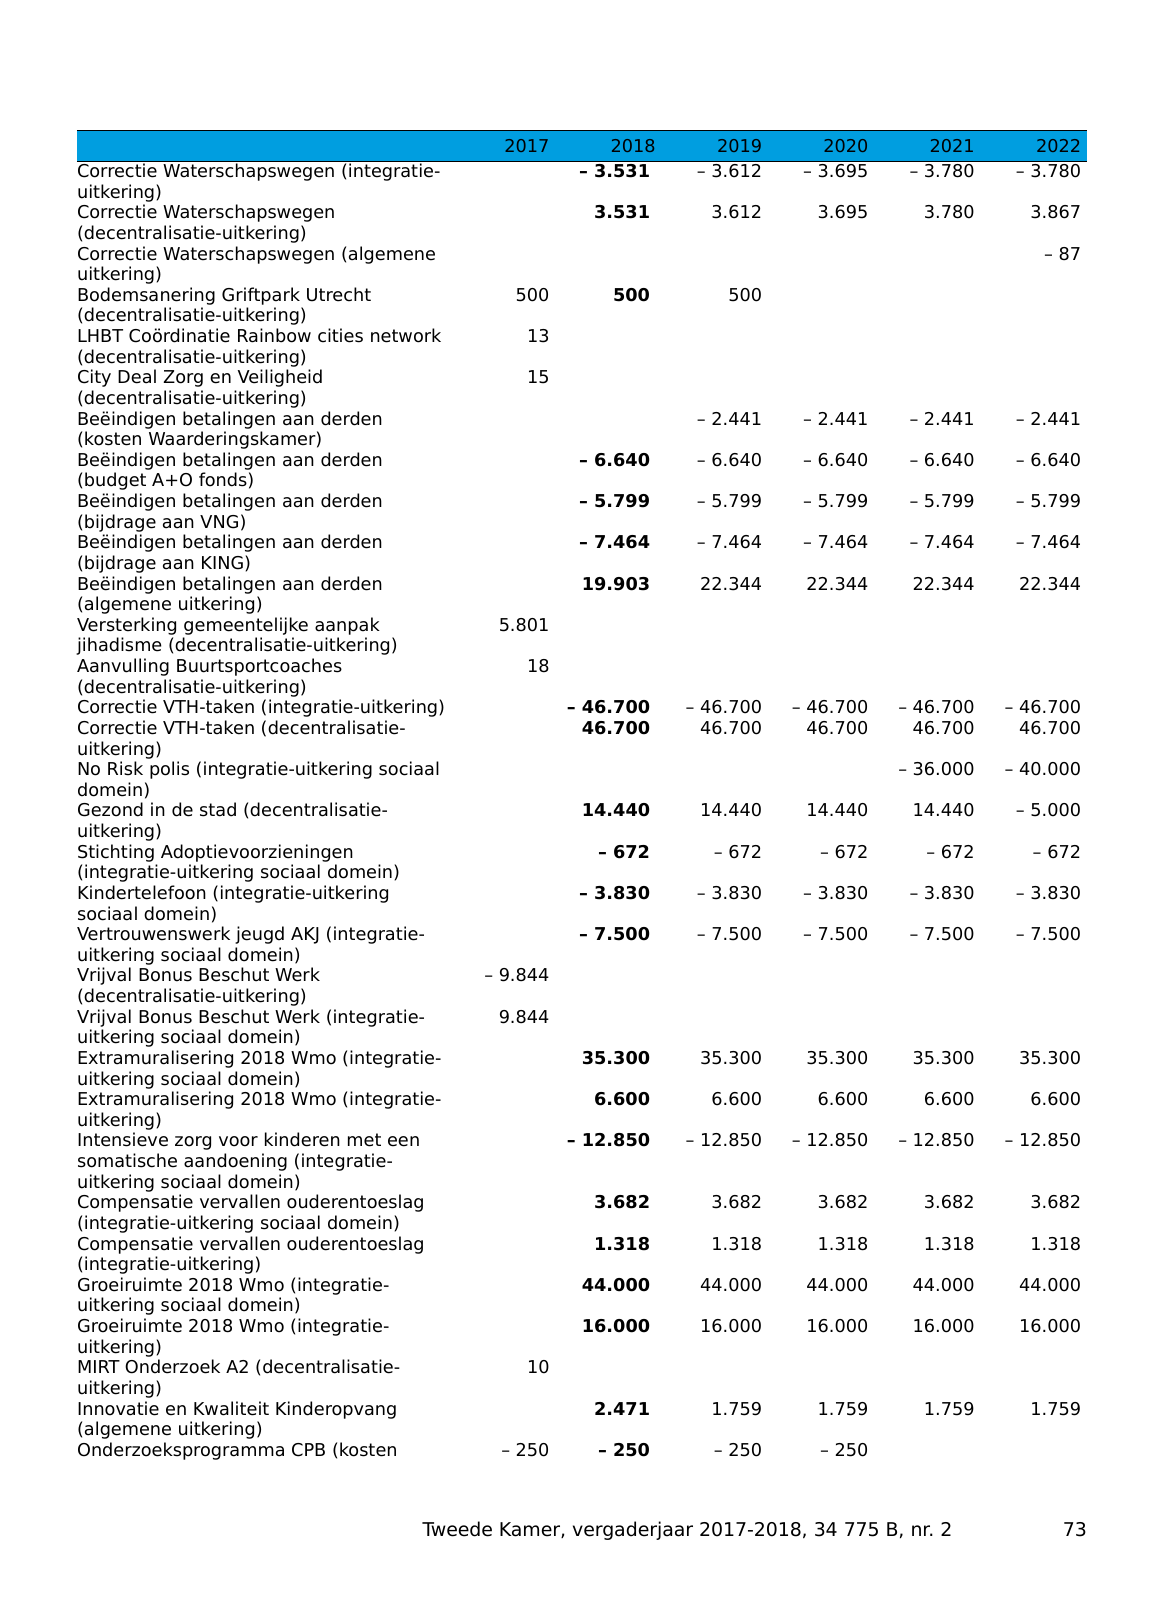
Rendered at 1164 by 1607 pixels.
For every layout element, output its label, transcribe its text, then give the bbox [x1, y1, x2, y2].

table_cell [449, 450, 555, 491]
table_cell [768, 615, 874, 656]
table_cell Gezond in de stad (decentralisatie-uitkering) [77, 800, 449, 842]
table_cell [980, 1440, 1087, 1460]
table_cell [874, 244, 980, 285]
table_cell [661, 615, 768, 656]
table_cell [449, 574, 555, 615]
table_cell 9.844 [449, 1007, 555, 1048]
table_cell Correctie Waterschapswegen (algemene uitkering) [77, 244, 449, 285]
table_cell Beëindigen betalingen aan derden (algemene uitkering) [77, 574, 449, 615]
table_cell LHBT Coördinatie Rainbow cities network (decentralisatie-uitkering) [77, 326, 449, 367]
table_cell – 46.700 [980, 697, 1087, 718]
table_cell Correctie Waterschapswegen (integratie-uitkering) [77, 162, 449, 202]
table_cell [661, 759, 768, 800]
table_cell – 250 [449, 1440, 555, 1460]
table_cell Beëindigen betalingen aan derden (kosten Waarderingskamer) [77, 409, 449, 450]
table_cell 3.682 [874, 1192, 980, 1233]
table_cell City Deal Zorg en Veiligheid (decentralisatie-uitkering) [77, 367, 449, 408]
table_header 2017 [449, 131, 555, 161]
table_cell – 3.695 [768, 162, 874, 202]
table_cell [874, 1007, 980, 1048]
table_cell [449, 1399, 555, 1440]
table_cell – 7.464 [768, 532, 874, 573]
table_cell 16.000 [768, 1316, 874, 1357]
table_cell Correctie VTH-taken (decentralisatie-uitkering) [77, 718, 449, 759]
table_cell 46.700 [768, 718, 874, 759]
table_cell 35.300 [874, 1048, 980, 1089]
table_cell 19.903 [555, 574, 661, 615]
table_cell – 12.850 [555, 1130, 661, 1192]
table_header 2019 [661, 131, 768, 161]
table_cell 3.682 [980, 1192, 1087, 1233]
table_cell – 46.700 [874, 697, 980, 718]
table_cell Correctie VTH-taken (integratie-uitkering) [77, 697, 449, 718]
table_cell [555, 965, 661, 1007]
table_cell Innovatie en Kwaliteit Kinderopvang (algemene uitkering) [77, 1399, 449, 1440]
table_cell 14.440 [768, 800, 874, 842]
table_cell [768, 244, 874, 285]
table_cell – 87 [980, 244, 1087, 285]
table_cell – 6.640 [661, 450, 768, 491]
table_cell [555, 656, 661, 697]
table_cell [449, 162, 555, 202]
table_cell 3.682 [661, 1192, 768, 1233]
table_cell – 5.799 [555, 491, 661, 532]
table_cell 3.780 [874, 202, 980, 243]
table_cell [661, 1007, 768, 1048]
table_cell – 250 [768, 1440, 874, 1460]
table_cell 6.600 [555, 1089, 661, 1130]
table_cell 1.318 [661, 1234, 768, 1275]
table_cell [768, 759, 874, 800]
table_header 2020 [768, 131, 874, 161]
table_cell – 12.850 [874, 1130, 980, 1192]
table_cell [449, 491, 555, 532]
table_cell 3.531 [555, 202, 661, 243]
table_cell No Risk polis (integratie-uitkering sociaal domein) [77, 759, 449, 800]
table_cell – 5.799 [661, 491, 768, 532]
table_cell – 40.000 [980, 759, 1087, 800]
table_cell [449, 924, 555, 965]
table_cell 1.759 [768, 1399, 874, 1440]
table_header 2021 [874, 131, 980, 161]
table_cell [874, 656, 980, 697]
table_cell 6.600 [768, 1089, 874, 1130]
table_cell 1.318 [768, 1234, 874, 1275]
table_cell [449, 1316, 555, 1357]
table_cell – 5.799 [768, 491, 874, 532]
table_cell Beëindigen betalingen aan derden (bijdrage aan VNG) [77, 491, 449, 532]
table_cell Intensieve zorg voor kinderen met een somatische aandoening (integratie-uitkering sociaal domein) [77, 1130, 449, 1192]
table_cell – 6.640 [555, 450, 661, 491]
table_cell 3.682 [555, 1192, 661, 1233]
table_cell Extramuralisering 2018 Wmo (integratie-uitkering) [77, 1089, 449, 1130]
table_cell – 3.830 [980, 883, 1087, 924]
table_cell 46.700 [555, 718, 661, 759]
table_cell [874, 285, 980, 326]
table_cell 6.600 [874, 1089, 980, 1130]
table_cell – 7.464 [555, 532, 661, 573]
table_cell Vrijval Bonus Beschut Werk (integratie-uitkering sociaal domein) [77, 1007, 449, 1048]
table_cell – 7.464 [980, 532, 1087, 573]
table_cell [874, 1357, 980, 1398]
table_cell Correctie Waterschapswegen (decentralisatie-uitkering) [77, 202, 449, 243]
table_cell – 7.500 [661, 924, 768, 965]
table_header 2022 [980, 131, 1087, 161]
table_cell Onderzoeksprogramma CPB (kosten [77, 1440, 449, 1460]
table_cell – 6.640 [874, 450, 980, 491]
table_cell 44.000 [768, 1275, 874, 1316]
table_cell 6.600 [661, 1089, 768, 1130]
table_header [77, 131, 449, 161]
table_cell [555, 1357, 661, 1398]
table_cell [555, 1007, 661, 1048]
table_cell – 672 [980, 842, 1087, 883]
table_cell 44.000 [661, 1275, 768, 1316]
table_cell – 2.441 [768, 409, 874, 450]
table_cell – 3.612 [661, 162, 768, 202]
table_cell – 2.441 [661, 409, 768, 450]
table_cell [980, 367, 1087, 408]
table_cell [980, 965, 1087, 1007]
table_cell [449, 532, 555, 573]
table_cell 22.344 [980, 574, 1087, 615]
table_cell – 250 [661, 1440, 768, 1460]
table_cell [874, 367, 980, 408]
table_cell 18 [449, 656, 555, 697]
table_cell – 46.700 [768, 697, 874, 718]
table_cell – 7.500 [555, 924, 661, 965]
table_cell Groeiruimte 2018 Wmo (integratie-uitkering) [77, 1316, 449, 1357]
table_cell [768, 656, 874, 697]
table_cell 3.612 [661, 202, 768, 243]
table_cell [449, 759, 555, 800]
table_cell 44.000 [555, 1275, 661, 1316]
table_cell 22.344 [874, 574, 980, 615]
table_cell Extramuralisering 2018 Wmo (integratie-uitkering sociaal domein) [77, 1048, 449, 1089]
table_cell [555, 367, 661, 408]
table_cell 14.440 [661, 800, 768, 842]
table_cell 46.700 [661, 718, 768, 759]
table_cell Groeiruimte 2018 Wmo (integratie-uitkering sociaal domein) [77, 1275, 449, 1316]
table_cell [874, 615, 980, 656]
table_cell – 12.850 [661, 1130, 768, 1192]
table_cell – 2.441 [980, 409, 1087, 450]
table_cell [768, 367, 874, 408]
table_cell 500 [555, 285, 661, 326]
table_cell – 3.780 [980, 162, 1087, 202]
table_cell [980, 1357, 1087, 1398]
table_cell 35.300 [768, 1048, 874, 1089]
table_cell 1.759 [661, 1399, 768, 1440]
table_cell – 46.700 [661, 697, 768, 718]
table_cell Beëindigen betalingen aan derden (budget A+O fonds) [77, 450, 449, 491]
table_header 2018 [555, 131, 661, 161]
table_cell – 6.640 [980, 450, 1087, 491]
table_cell [768, 1007, 874, 1048]
table_cell – 672 [555, 842, 661, 883]
table_cell – 672 [768, 842, 874, 883]
table_cell – 7.500 [768, 924, 874, 965]
table_cell [555, 326, 661, 367]
table_cell [555, 615, 661, 656]
table_cell MIRT Onderzoek A2 (decentralisatie-uitkering) [77, 1357, 449, 1398]
table_cell Aanvulling Buurtsportcoaches (decentralisatie-uitkering) [77, 656, 449, 697]
table_cell [980, 656, 1087, 697]
table_cell – 3.830 [555, 883, 661, 924]
table_cell [449, 1234, 555, 1275]
table_cell 22.344 [768, 574, 874, 615]
table_cell 1.318 [555, 1234, 661, 1275]
table_cell – 9.844 [449, 965, 555, 1007]
table_cell 13 [449, 326, 555, 367]
table_cell 16.000 [980, 1316, 1087, 1357]
table_cell 35.300 [980, 1048, 1087, 1089]
table_cell – 672 [661, 842, 768, 883]
table_cell [980, 326, 1087, 367]
table_cell [980, 1007, 1087, 1048]
table_cell 3.695 [768, 202, 874, 243]
table_cell – 7.464 [661, 532, 768, 573]
table_cell 2.471 [555, 1399, 661, 1440]
table_cell [449, 202, 555, 243]
table_cell Compensatie vervallen ouderentoeslag (integratie-uitkering sociaal domein) [77, 1192, 449, 1233]
table_cell Kindertelefoon (integratie-uitkering sociaal domein) [77, 883, 449, 924]
table_cell 10 [449, 1357, 555, 1398]
table_cell 1.318 [874, 1234, 980, 1275]
table_cell [768, 1357, 874, 1398]
table_cell 44.000 [980, 1275, 1087, 1316]
table_cell – 3.830 [768, 883, 874, 924]
table_cell 46.700 [874, 718, 980, 759]
table_cell [449, 1192, 555, 1233]
table_cell – 672 [874, 842, 980, 883]
table_cell Vrijval Bonus Beschut Werk (decentralisatie-uitkering) [77, 965, 449, 1007]
table_cell – 12.850 [980, 1130, 1087, 1192]
table_cell 16.000 [555, 1316, 661, 1357]
table_cell [555, 759, 661, 800]
table_cell [449, 842, 555, 883]
table_cell [449, 1048, 555, 1089]
table_cell Compensatie vervallen ouderentoeslag (integratie-uitkering) [77, 1234, 449, 1275]
table_cell – 3.531 [555, 162, 661, 202]
table_cell – 7.464 [874, 532, 980, 573]
table_cell – 6.640 [768, 450, 874, 491]
table_cell [980, 285, 1087, 326]
table_cell [555, 244, 661, 285]
table_cell Beëindigen betalingen aan derden (bijdrage aan KING) [77, 532, 449, 573]
table_cell – 7.500 [874, 924, 980, 965]
table_cell [449, 1130, 555, 1192]
table_cell [661, 326, 768, 367]
table_cell [980, 615, 1087, 656]
table_cell [661, 1357, 768, 1398]
table_cell 44.000 [874, 1275, 980, 1316]
table_cell [661, 965, 768, 1007]
table_cell [449, 800, 555, 842]
table_cell 5.801 [449, 615, 555, 656]
table_cell [661, 367, 768, 408]
table_cell – 5.000 [980, 800, 1087, 842]
table_cell 6.600 [980, 1089, 1087, 1130]
table_cell – 5.799 [980, 491, 1087, 532]
table_cell – 3.830 [874, 883, 980, 924]
table_cell 16.000 [661, 1316, 768, 1357]
table_cell Bodemsanering Griftpark Utrecht (decentralisatie-uitkering) [77, 285, 449, 326]
table_cell 22.344 [661, 574, 768, 615]
table_cell – 5.799 [874, 491, 980, 532]
table_cell [449, 718, 555, 759]
table_cell [661, 656, 768, 697]
table_cell Stichting Adoptievoorzieningen (integratie-uitkering sociaal domein) [77, 842, 449, 883]
table_cell Vertrouwenswerk jeugd AKJ (integratie-uitkering sociaal domein) [77, 924, 449, 965]
table_cell – 3.830 [661, 883, 768, 924]
table_cell 15 [449, 367, 555, 408]
table_cell [555, 409, 661, 450]
table_cell 1.759 [980, 1399, 1087, 1440]
table_cell 14.440 [555, 800, 661, 842]
table_cell [449, 1275, 555, 1316]
table_cell 35.300 [555, 1048, 661, 1089]
table_cell [768, 326, 874, 367]
table_cell [768, 965, 874, 1007]
table_cell – 3.780 [874, 162, 980, 202]
table_cell – 36.000 [874, 759, 980, 800]
table_cell 500 [661, 285, 768, 326]
table_cell 46.700 [980, 718, 1087, 759]
table_cell 35.300 [661, 1048, 768, 1089]
table_cell Versterking gemeentelijke aanpak jihadisme (decentralisatie-uitkering) [77, 615, 449, 656]
table_cell [768, 285, 874, 326]
table_cell [874, 965, 980, 1007]
table_cell – 7.500 [980, 924, 1087, 965]
table_cell [661, 244, 768, 285]
table_cell [874, 1440, 980, 1460]
table_cell 16.000 [874, 1316, 980, 1357]
table_cell [449, 883, 555, 924]
table_cell 1.759 [874, 1399, 980, 1440]
table_cell – 12.850 [768, 1130, 874, 1192]
table_cell – 2.441 [874, 409, 980, 450]
table_cell – 46.700 [555, 697, 661, 718]
table_cell [874, 326, 980, 367]
table_cell 3.682 [768, 1192, 874, 1233]
table_cell [449, 697, 555, 718]
table_cell 1.318 [980, 1234, 1087, 1275]
table_cell [449, 244, 555, 285]
table_cell [449, 409, 555, 450]
table_cell 500 [449, 285, 555, 326]
table_cell 14.440 [874, 800, 980, 842]
table_cell – 250 [555, 1440, 661, 1460]
table_cell [449, 1089, 555, 1130]
table_cell 3.867 [980, 202, 1087, 243]
